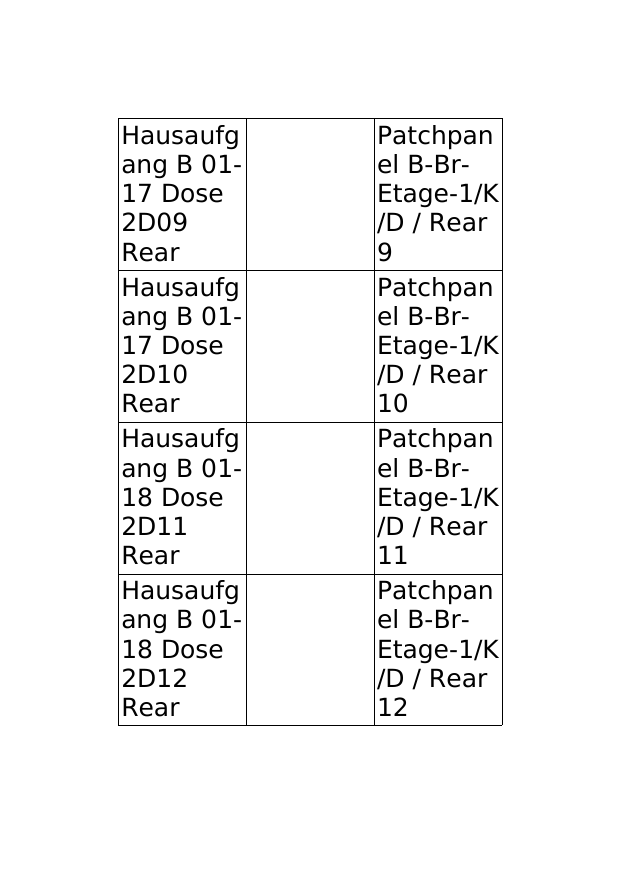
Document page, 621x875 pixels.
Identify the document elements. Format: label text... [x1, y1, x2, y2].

table_cell Hausaufgang B 01-17 Dose 2D10 Rear [119, 271, 246, 422]
table_cell [247, 575, 374, 725]
table_cell Patchpanel B-Br-Etage-1/K/D / Rear 9 [375, 119, 502, 270]
table_cell Hausaufgang B 01-17 Dose 2D09 Rear [119, 119, 246, 270]
table_cell Patchpanel B-Br-Etage-1/K/D / Rear 10 [375, 271, 502, 422]
table_cell Patchpanel B-Br-Etage-1/K/D / Rear 12 [375, 575, 502, 725]
table_cell [247, 119, 374, 270]
table_cell Hausaufgang B 01-18 Dose 2D12 Rear [119, 575, 246, 725]
table_cell [247, 423, 374, 573]
table_cell Patchpanel B-Br-Etage-1/K/D / Rear 11 [375, 423, 502, 573]
table_cell Hausaufgang B 01-18 Dose 2D11 Rear [119, 423, 246, 573]
table_cell [247, 271, 374, 422]
